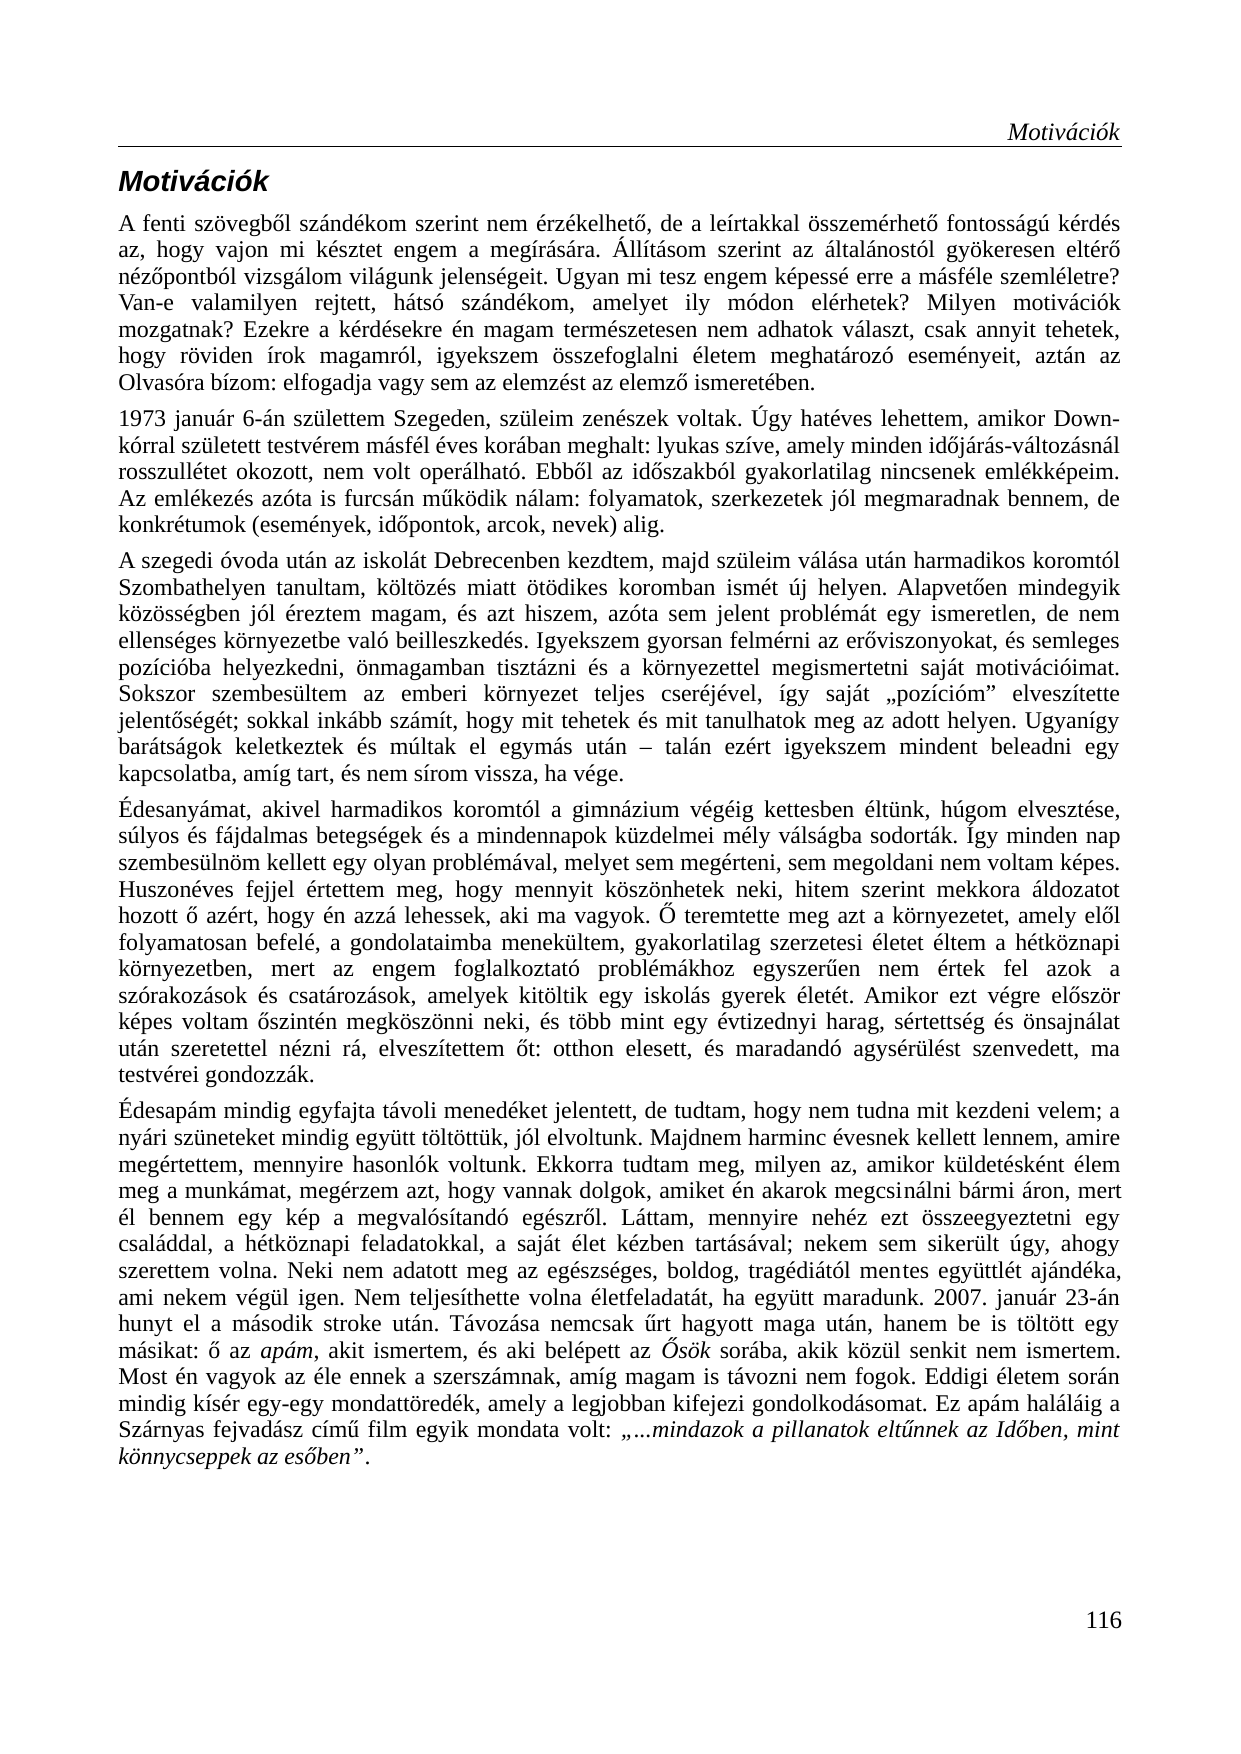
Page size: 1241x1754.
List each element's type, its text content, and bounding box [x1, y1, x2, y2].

text A fenti szövegből szándékom szerint nem érzékelhető, de a leírtakkal összemérhető fontosságú kérdés az, hogy vajon mi késztet engem a megírására. Állításom szerint az általánostól gyökeresen eltérő nézőpont­ból vizsgálom világunk jelenségeit. Ugyan mi tesz engem képessé erre a másféle szemléletre? Van-e valamilyen rejtett, hátsó szándékom, amelyet ily módon elérhetek? Milyen motivációk mozgatnak? Ezekre a kérdésekre én magam természetesen nem adhatok választ, csak annyit tehetek, hogy rövi­den írok magamról, igyekszem összefoglalni életem meghatározó eseményeit, aztán az Olvasóra bízom: elfogadja vagy sem az elemzést az elemző ismeretében. [118, 210, 1122, 396]
text Édesanyámat, akivel harmadikos koromtól a gimnázium végéig kettesben éltünk, húgom elvesztése, súlyos és fájdalmas betegségek és a mindennapok küzdelmei mély válságba sodorták. Így minden nap szembesülnöm kellett egy olyan problémával, melyet sem megérteni, sem megoldani nem voltam képes. Huszonéves fejjel értettem meg, hogy mennyit köszönhetek neki, hitem szerint mekkora áldozatot hozott ő azért, hogy én azzá lehessek, aki ma vagyok. Ő teremtette meg azt a környezetet, amely elől folyamatosan befelé, a gondolataimba menekültem, gyakorlatilag szerzetesi életet éltem a hétköznapi környezetben, mert az engem foglalkoztató problémákhoz egyszerűen nem értek fel azok a szórakozások és csatározások, amelyek kitöltik egy iskolás gyerek életét. Amikor ezt végre először képes voltam őszintén megköszönni neki, és több mint egy évtizednyi harag, sértettség és önsajnálat után szeretettel nézni rá, elveszítettem őt: otthon elesett, és maradandó agysérülést szenvedett, ma testvérei gondozzák. [118, 796, 1122, 1088]
text 1973 január 6-án születtem Szegeden, szüleim zenészek voltak. Úgy hatéves lehettem, amikor Down-kórral született testvérem másfél éves korában meghalt: lyukas szíve, amely minden időjárás-változásnál rosszullétet okozott, nem volt operálható. Ebből az időszakból gyakorlatilag nincsenek emlékképeim. Az emlékezés azóta is furcsán működik nálam: folyamatok, szerkezetek jól megmaradnak bennem, de konkrétumok (események, időpontok, arcok, nevek) alig. [118, 405, 1122, 538]
subtitle Motivációk [118, 165, 1122, 197]
text Édesapám mindig egyfajta távoli menedéket jelentett, de tudtam, hogy nem tudna mit kezdeni velem; a nyári szüneteket mindig együtt töltöttük, jól elvoltunk. Majdnem harminc évesnek kellett lennem, amire megértettem, mennyire hasonlók voltunk. Ekkorra tudtam meg, milyen az, amikor küldetésként élem meg a munkámat, megérzem azt, hogy vannak dolgok, amiket én akarok megcsi­nálni bármi áron, mert él bennem egy kép a megvalósítandó egészről. Láttam, mennyire nehéz ezt összeegyeztetni egy családdal, a hétköznapi feladatokkal, a saját élet kézben tartásával; nekem sem sikerült úgy, ahogy szerettem volna. Neki nem adatott meg az egészséges, boldog, tragédiától men­tes együttlét ajándéka, ami nekem végül igen. Nem teljesíthette volna életfeladatát, ha együtt maradunk. 2007. január 23-án hunyt el a második stroke után. Távozása nemcsak űrt hagyott maga után, hanem be is töltött egy másikat: ő az apám, akit ismertem, és aki belépett az Ősök sorába, akik közül senkit nem ismertem. Most én vagyok az éle ennek a szerszámnak, amíg magam is távozni nem fogok. Eddigi életem során mindig kísér egy-egy mondattöredék, amely a legjobban kifejezi gondolkodásomat. Ez apám haláláig a Szárnyas fejvadász című film egyik mondata volt: „...mindazok a pillanatok eltűnnek az Időben, mint könnycseppek az esőben”. [118, 1098, 1122, 1469]
text A szegedi óvoda után az iskolát Debrecenben kezdtem, majd szüleim válása után harmadikos koromtól Szombathelyen tanultam, költözés miatt ötödikes koromban ismét új helyen. Alapvetően mindegyik közösségben jól éreztem magam, és azt hiszem, azóta sem jelent problémát egy ismeretlen, de nem ellenséges környezetbe való beilleszkedés. Igyekszem gyorsan felmérni az erőviszonyokat, és semleges pozícióba helyezkedni, önmagamban tisztázni és a környezettel megismertetni saját motivációimat. Sokszor szembesültem az emberi környezet teljes cseréjével, így saját „pozícióm” elveszítette jelentőségét; sokkal inkább számít, hogy mit tehetek és mit tanulhatok meg az adott helyen. Ugyanígy barátságok keletkeztek és múltak el egymás után – talán ezért igyekszem mindent beleadni egy kapcsolatba, amíg tart, és nem sírom vissza, ha vége. [118, 547, 1122, 787]
